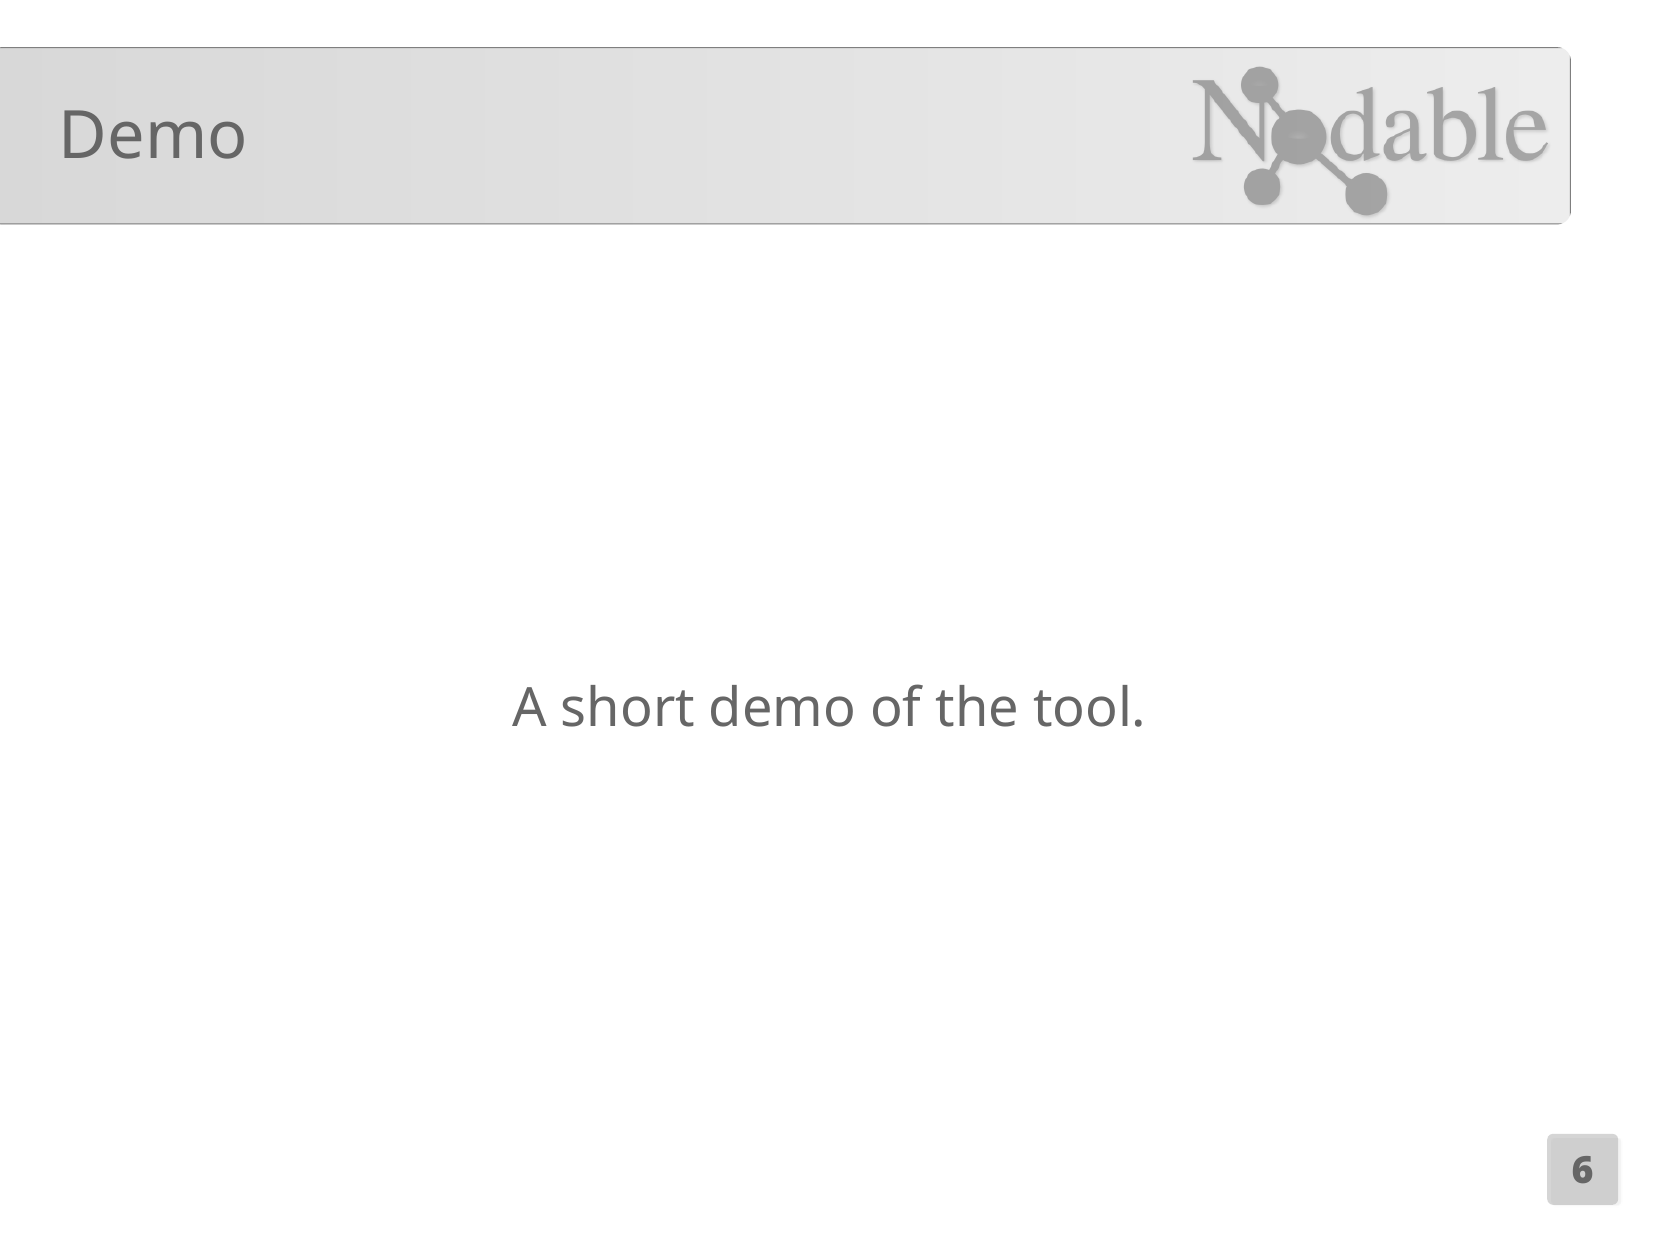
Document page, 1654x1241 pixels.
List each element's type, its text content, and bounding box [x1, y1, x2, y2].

list A short demo of the tool. [59, 324, 1565, 1087]
title Demo [59, 59, 1075, 207]
